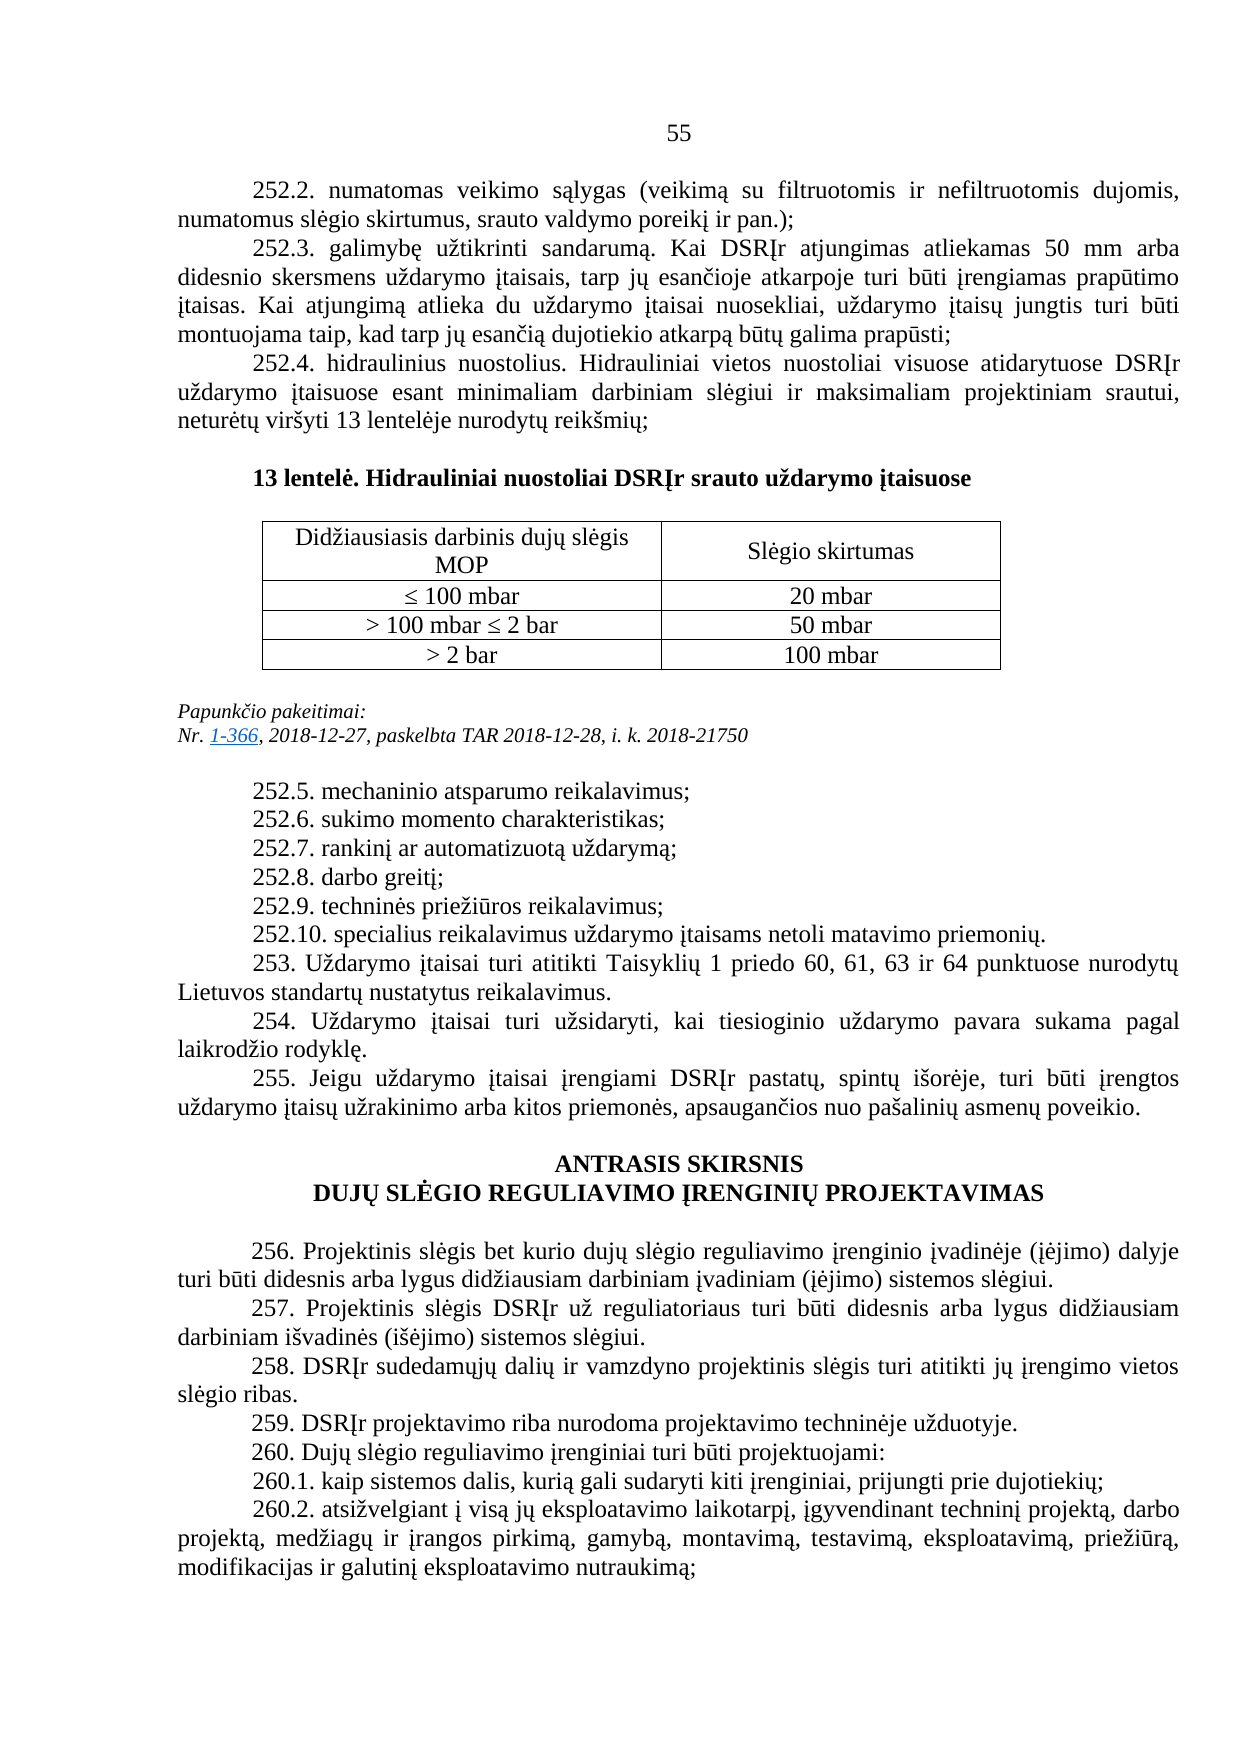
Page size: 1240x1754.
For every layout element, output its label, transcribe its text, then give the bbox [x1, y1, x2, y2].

table_header Slėgio skirtumas [662, 522, 1000, 580]
text 258. DSRĮr sudedamųjų dalių ir vamzdyno projektinis slėgis turi atitikti jų įrengimo vietos slėgio ribas. [177, 1351, 1181, 1408]
text 252.5. mechaninio atsparumo reikalavimus; [177, 776, 1181, 804]
table_cell > 100 mbar ≤ 2 bar [263, 611, 661, 639]
table_cell 100 mbar [662, 640, 1000, 669]
text 260.2. atsižvelgiant į visą jų eksploatavimo laikotarpį, įgyvendinant techninį projektą, darbo projektą, medžiagų ir įrangos pirkimą, gamybą, montavimą, testavimą, eksploatavimą, priežiūrą, modifikacijas ir galutinį eksploatavimo nutraukimą; [177, 1494, 1181, 1581]
text 252.10. specialius reikalavimus uždarymo įtaisams netoli matavimo priemonių. [177, 919, 1181, 948]
table_cell 20 mbar [662, 581, 1000, 609]
text 252.7. rankinį ar automatizuotą uždarymą; [177, 833, 1181, 862]
text 13 lentelė. Hidrauliniai nuostoliai DSRĮr srauto uždarymo įtaisuose [177, 463, 1181, 492]
table_header Didžiausiasis darbinis dujų slėgis MOP [263, 522, 661, 580]
text 256. Projektinis slėgis bet kurio dujų slėgio reguliavimo įrenginio įvadinėje (įėjimo) dalyje turi būti didesnis arba lygus didžiausiam darbiniam įvadiniam (įėjimo) sistemos slėgiui. [177, 1236, 1181, 1293]
text 260.1. kaip sistemos dalis, kurią gali sudaryti kiti įrenginiai, prijungti prie dujotiekių; [177, 1466, 1181, 1494]
table_cell 50 mbar [662, 611, 1000, 639]
text 252.2. numatomas veikimo sąlygas (veikimą su filtruotomis ir nefiltruotomis dujomis, numatomus slėgio skirtumus, srauto valdymo poreikį ir pan.); [177, 176, 1181, 233]
table_cell > 2 bar [263, 640, 661, 669]
text 254. Uždarymo įtaisai turi užsidaryti, kai tiesioginio uždarymo pavara sukama pagal laikrodžio rodyklę. [177, 1006, 1181, 1063]
text 260. Dujų slėgio reguliavimo įrenginiai turi būti projektuojami: [177, 1437, 1181, 1466]
text 257. Projektinis slėgis DSRĮr už reguliatoriaus turi būti didesnis arba lygus didžiausiam darbiniam išvadinės (išėjimo) sistemos slėgiui. [177, 1293, 1181, 1351]
text 259. DSRĮr projektavimo riba nurodoma projektavimo techninėje užduotyje. [177, 1408, 1181, 1437]
text Nr. 1-366, 2018-12-27, paskelbta TAR 2018-12-28, i. k. 2018-21750 [177, 723, 1181, 747]
text 255. Jeigu uždarymo įtaisai įrengiami DSRĮr pastatų, spintų išorėje, turi būti įrengtos uždarymo įtaisų užrakinimo arba kitos priemonės, apsaugančios nuo pašalinių asmenų poveikio. [177, 1063, 1181, 1121]
text 252.8. darbo greitį; [177, 862, 1181, 891]
text 252.6. sukimo momento charakteristikas; [177, 804, 1181, 833]
text 252.4. hidraulinius nuostolius. Hidrauliniai vietos nuostoliai visuose atidarytuose DSRĮr uždarymo įtaisuose esant minimaliam darbiniam slėgiui ir maksimaliam projektiniam srautui, neturėtų viršyti 13 lentelėje nurodytų reikšmių; [177, 348, 1181, 434]
text Papunkčio pakeitimai: [177, 699, 1181, 723]
text ANTRASIS SKIRSNIS [177, 1149, 1181, 1178]
text 252.3. galimybę užtikrinti sandarumą. Kai DSRĮr atjungimas atliekamas 50 mm arba didesnio skersmens uždarymo įtaisais, tarp jų esančioje atkarpoje turi būti įrengiamas prapūtimo įtaisas. Kai atjungimą atlieka du uždarymo įtaisai nuosekliai, uždarymo įtaisų jungtis turi būti montuojama taip, kad tarp jų esančią dujotiekio atkarpą būtų galima prapūsti; [177, 233, 1181, 348]
text 252.9. techninės priežiūros reikalavimus; [177, 891, 1181, 919]
table_cell ≤ 100 mbar [263, 581, 661, 609]
text 253. Uždarymo įtaisai turi atitikti Taisyklių 1 priedo 60, 61, 63 ir 64 punktuose nurodytų Lietuvos standartų nustatytus reikalavimus. [177, 948, 1181, 1006]
text DUJŲ SLĖGIO REGULIAVIMO ĮRENGINIŲ PROJEKTAVIMAS [177, 1178, 1181, 1207]
